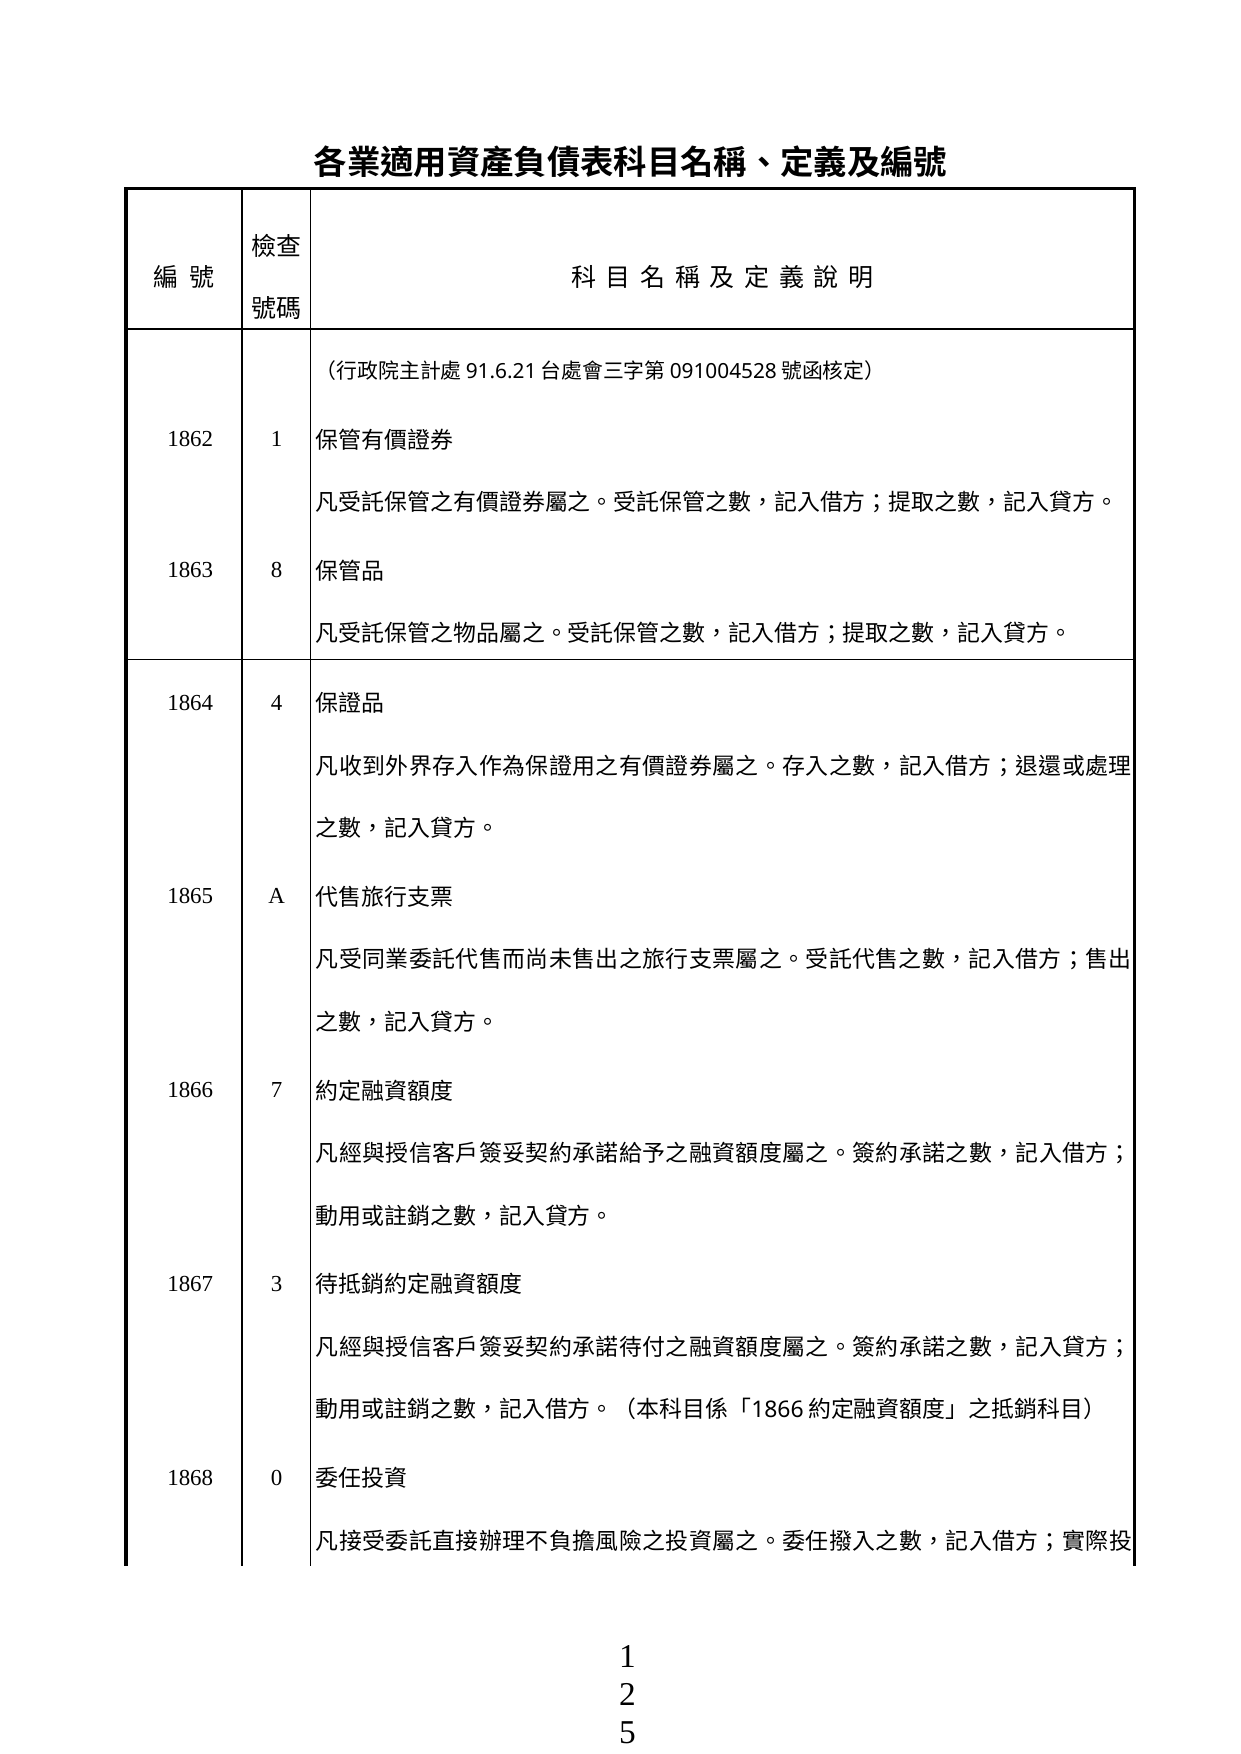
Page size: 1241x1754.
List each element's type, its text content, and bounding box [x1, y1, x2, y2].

table_cell 1865 [128, 854, 241, 1048]
table_cell 保管品 凡受託保管之物品屬之。受託保管之數，記入借方；提取之數，記入貸方。 [311, 528, 1133, 659]
table_cell 待抵銷約定融資額度 凡經與授信客戶簽妥契約承諾待付之融資額度屬之。簽約承諾之數，記入貸方；動用或註銷之數，記入借方。（本科目係「1866約定融資額度」之抵銷科目） [311, 1241, 1133, 1435]
table_cell A [243, 854, 310, 1048]
table_cell [106, 854, 124, 1048]
table_cell 0 [243, 1435, 310, 1566]
table_cell 1866 [128, 1048, 241, 1241]
table_cell 約定融資額度 凡經與授信客戶簽妥契約承諾給予之融資額度屬之。簽約承諾之數，記入借方；動用或註銷之數，記入貸方。 [311, 1048, 1133, 1241]
table_cell 委任投資 凡接受委託直接辦理不負擔風險之投資屬之。委任撥入之數，記入借方；實際投 [311, 1435, 1133, 1566]
table_cell 檢查號碼 [243, 190, 310, 328]
table_cell [106, 528, 124, 659]
table_cell [106, 328, 124, 397]
table_cell 7 [243, 1048, 310, 1241]
table_cell 1862 [128, 397, 241, 528]
table_cell 編 號 [128, 190, 241, 328]
table_cell 保證品 凡收到外界存入作為保證用之有價證券屬之。存入之數，記入借方；退還或處理之數，記入貸方。 [311, 660, 1133, 854]
table_cell 3 [243, 1241, 310, 1435]
table_cell [106, 1435, 124, 1566]
table_cell 1868 [128, 1435, 241, 1566]
table_cell [106, 659, 124, 854]
table_cell 1867 [128, 1241, 241, 1435]
table_cell 1 [243, 397, 310, 528]
table_cell 代售旅行支票 凡受同業委託代售而尚未售出之旅行支票屬之。受託代售之數，記入借方；售出之數，記入貸方。 [311, 854, 1133, 1048]
table_cell [106, 397, 124, 528]
table_cell [106, 1241, 124, 1435]
table_cell 4 [243, 660, 310, 854]
table_cell 保管有價證券 凡受託保管之有價證券屬之。受託保管之數，記入借方；提取之數，記入貸方。 [311, 397, 1133, 528]
table_cell [243, 330, 310, 397]
table_cell 8 [243, 528, 310, 659]
table_cell 科 目 名 稱 及 定 義 說 明 [311, 190, 1133, 328]
table_cell 1864 [128, 660, 241, 854]
table_cell 1863 [128, 528, 241, 659]
table_cell [106, 187, 124, 328]
table_cell [106, 1048, 124, 1241]
table_cell （行政院主計處91.6.21台處會三字第091004528號函核定） [311, 330, 1133, 397]
table_cell [128, 330, 241, 397]
table_header [106, 112, 126, 187]
table_header 各業適用資產負債表科目名稱、定義及編號 [126, 112, 1134, 187]
